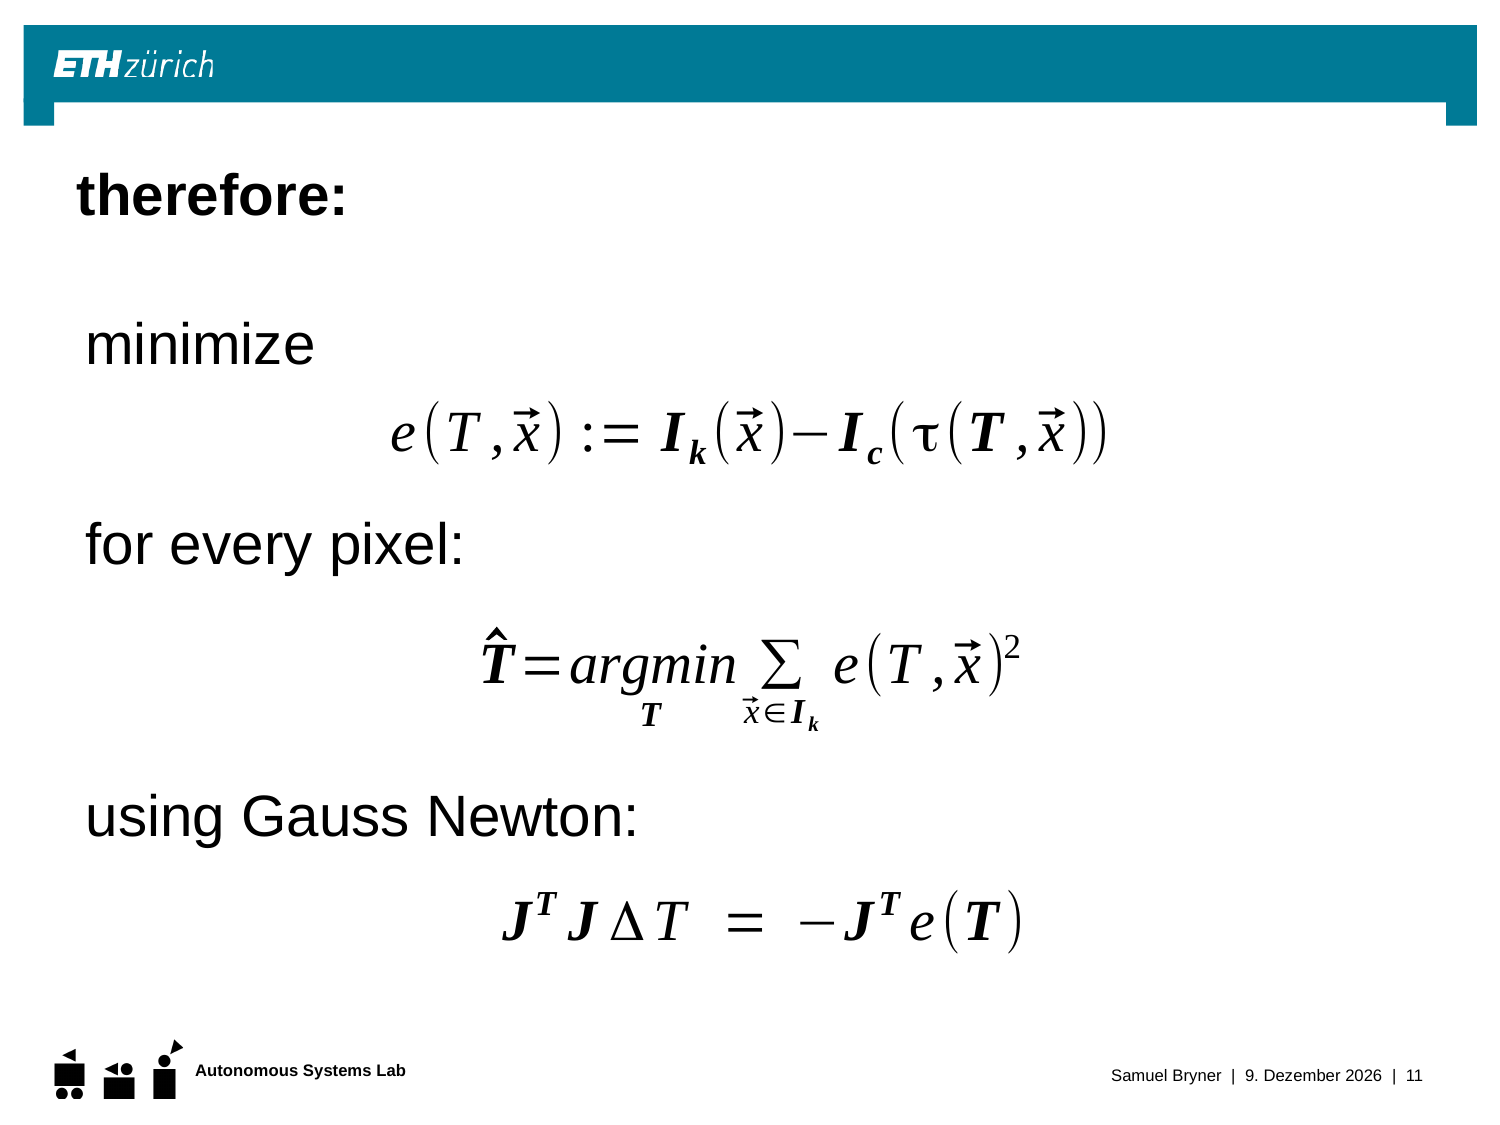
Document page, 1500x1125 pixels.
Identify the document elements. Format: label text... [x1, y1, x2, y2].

chart [492, 883, 1032, 957]
text_box for every pixel: [70, 504, 481, 585]
chart [472, 622, 1028, 737]
text_box minimize [70, 304, 332, 384]
title therefore: [53, 101, 1447, 290]
chart [384, 397, 1116, 473]
text_box using Gauss Newton: [70, 776, 656, 857]
